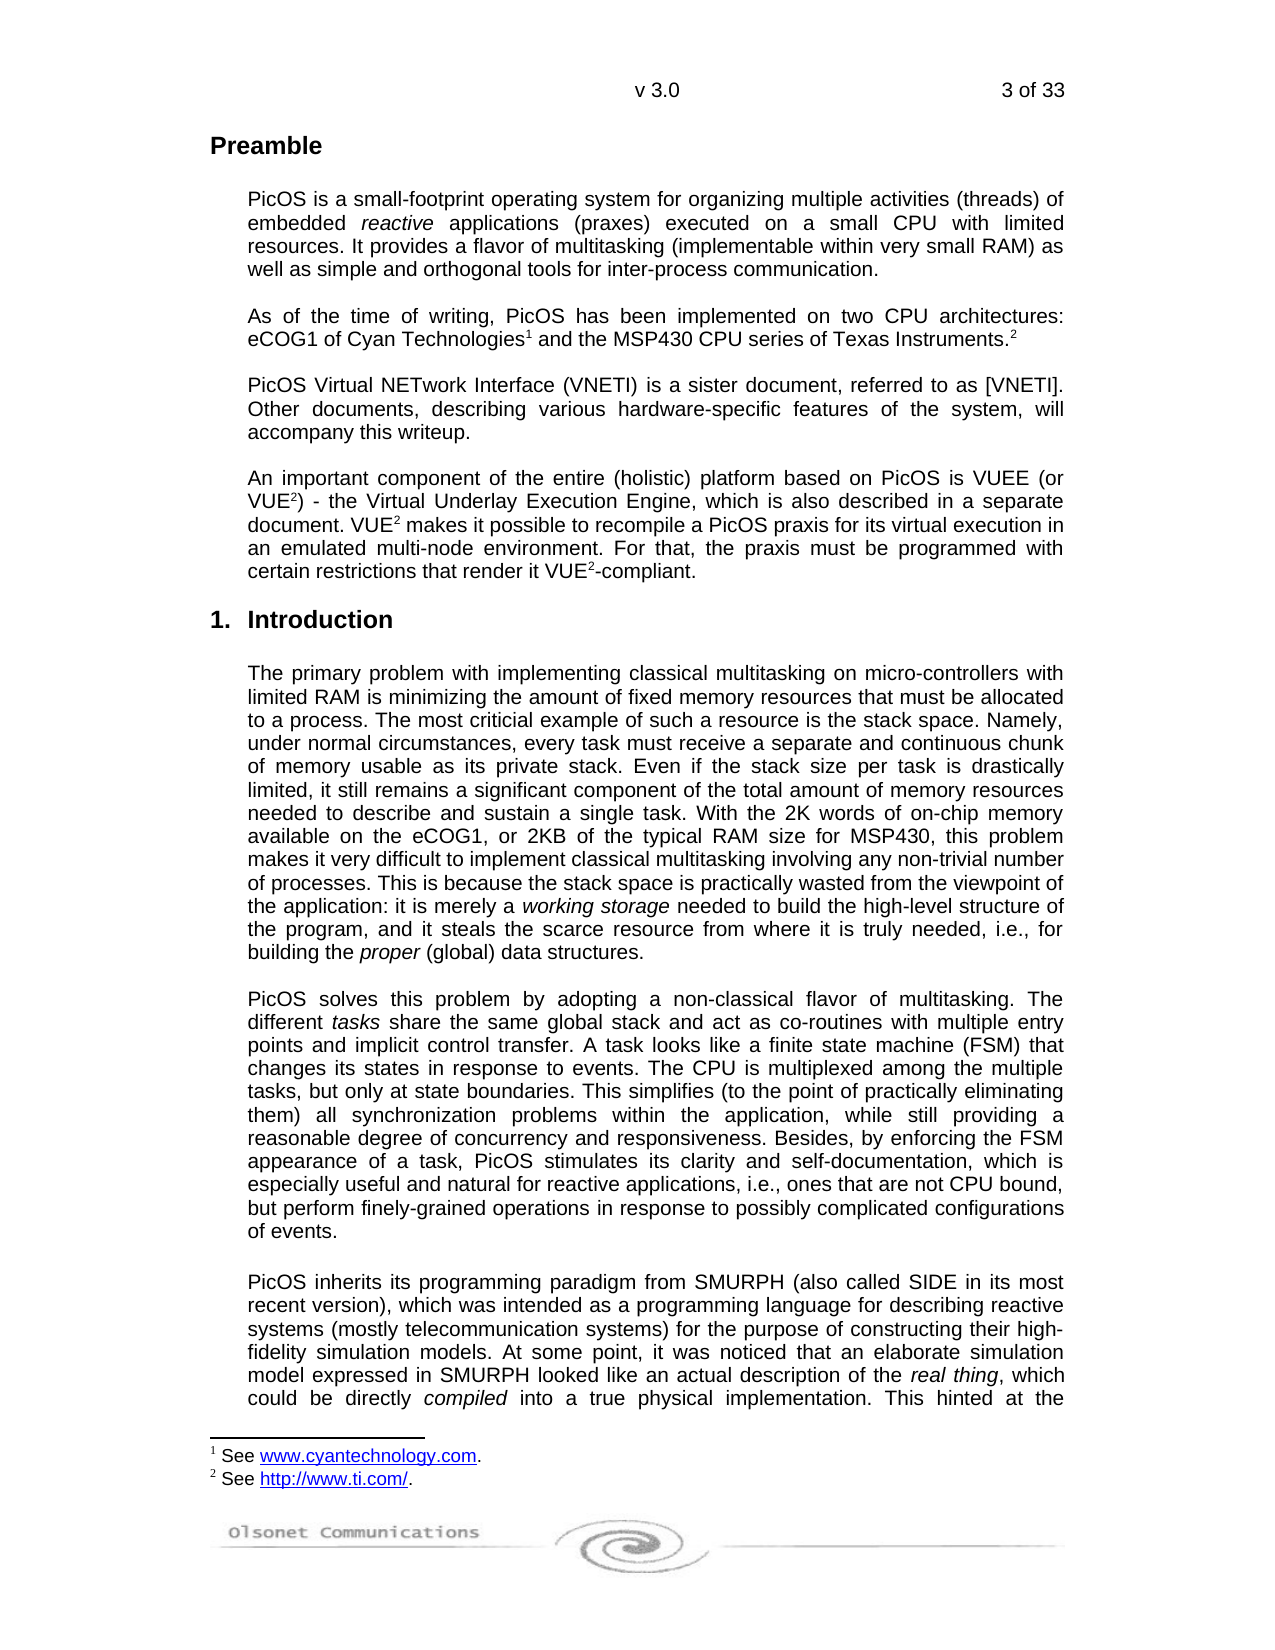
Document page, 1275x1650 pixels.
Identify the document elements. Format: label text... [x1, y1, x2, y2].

text An important component of the entire (holistic) platform based on PicOS is VUEE (or VUE2) - the Virtual Underlay Execution Engine, which is also described in a separate document. VUE2 makes it possible to recompile a PicOS praxis for its virtual execution in an emulated multi-node environment. For that, the praxis must be programmed with certain restrictions that render it VUE2-compliant. [247, 467, 1065, 583]
text As of the time of writing, PicOS has been implemented on two CPU architectures: eCOG1 of Cyan Technologies and the MSP430 CPU series of Texas Instruments. [247, 304, 1065, 351]
text PicOS inherits its programming paradigm from SMURPH (also called SIDE in its most recent version), which was intended as a programming language for describing reactive systems (mostly telecommunication systems) for the purpose of constructing their high-fidelity simulation models. At some point, it was noticed that an elaborate simulation model expressed in SMURPH looked like an actual description of the real thing, which could be directly compiled into a true physical implementation. This hinted at the [247, 1271, 1065, 1410]
text PicOS solves this problem by adopting a non-classical flavor of multitasking. The different tasks share the same global stack and act as co-routines with multiple entry points and implicit control transfer. A task looks like a finite state machine (FSM) that changes its states in response to events. The CPU is multiplexed among the multiple tasks, but only at state boundaries. This simplifies (to the point of practically eliminating them) all synchronization problems within the application, while still providing a reasonable degree of concurrency and responsiveness. Besides, by enforcing the FSM appearance of a task, PicOS stimulates its clarity and self-documentation, which is especially useful and natural for reactive applications, i.e., ones that are not CPU bound, but perform finely-grained operations in response to possibly complicated configurations of events. [247, 987, 1065, 1243]
text See www.cyantechnology.com. [210, 1444, 1065, 1467]
text The primary problem with implementing classical multitasking on micro-controllers with limited RAM is minimizing the amount of fixed memory resources that must be allocated to a process. The most criticial example of such a resource is the stack space. Namely, under normal circumstances, every task must receive a separate and continuous chunk of memory usable as its private stack. Even if the stack size per task is drastically limited, it still remains a significant component of the total amount of memory resources needed to describe and sustain a single task. With the 2K words of on-chip memory available on the eCOG1, or 2KB of the typical RAM size for MSP430, this problem makes it very difficult to implement classical multitasking involving any non-trivial number of processes. This is because the stack space is practically wasted from the viewpoint of the application: it is merely a working storage needed to build the high-level structure of the program, and it steals the scarce resource from where it is truly needed, i.e., for building the proper (global) data structures. [247, 662, 1065, 964]
text PicOS is a small-footprint operating system for organizing multiple activities (threads) of embedded reactive applications (praxes) executed on a small CPU with limited resources. It provides a flavor of multitasking (implementable within very small RAM) as well as simple and orthogonal tools for inter-process communication. [247, 188, 1065, 281]
subtitle Introduction [210, 606, 1065, 634]
subtitle Preamble [210, 132, 1065, 160]
text PicOS Virtual NETwork Interface (VNETI) is a sister document, referred to as [VNETI]. Other documents, describing various hardware-specific features of the system, will accompany this writeup. [247, 374, 1065, 443]
picture [210, 1504, 1065, 1596]
text See http://www.ti.com/. [210, 1467, 1065, 1490]
